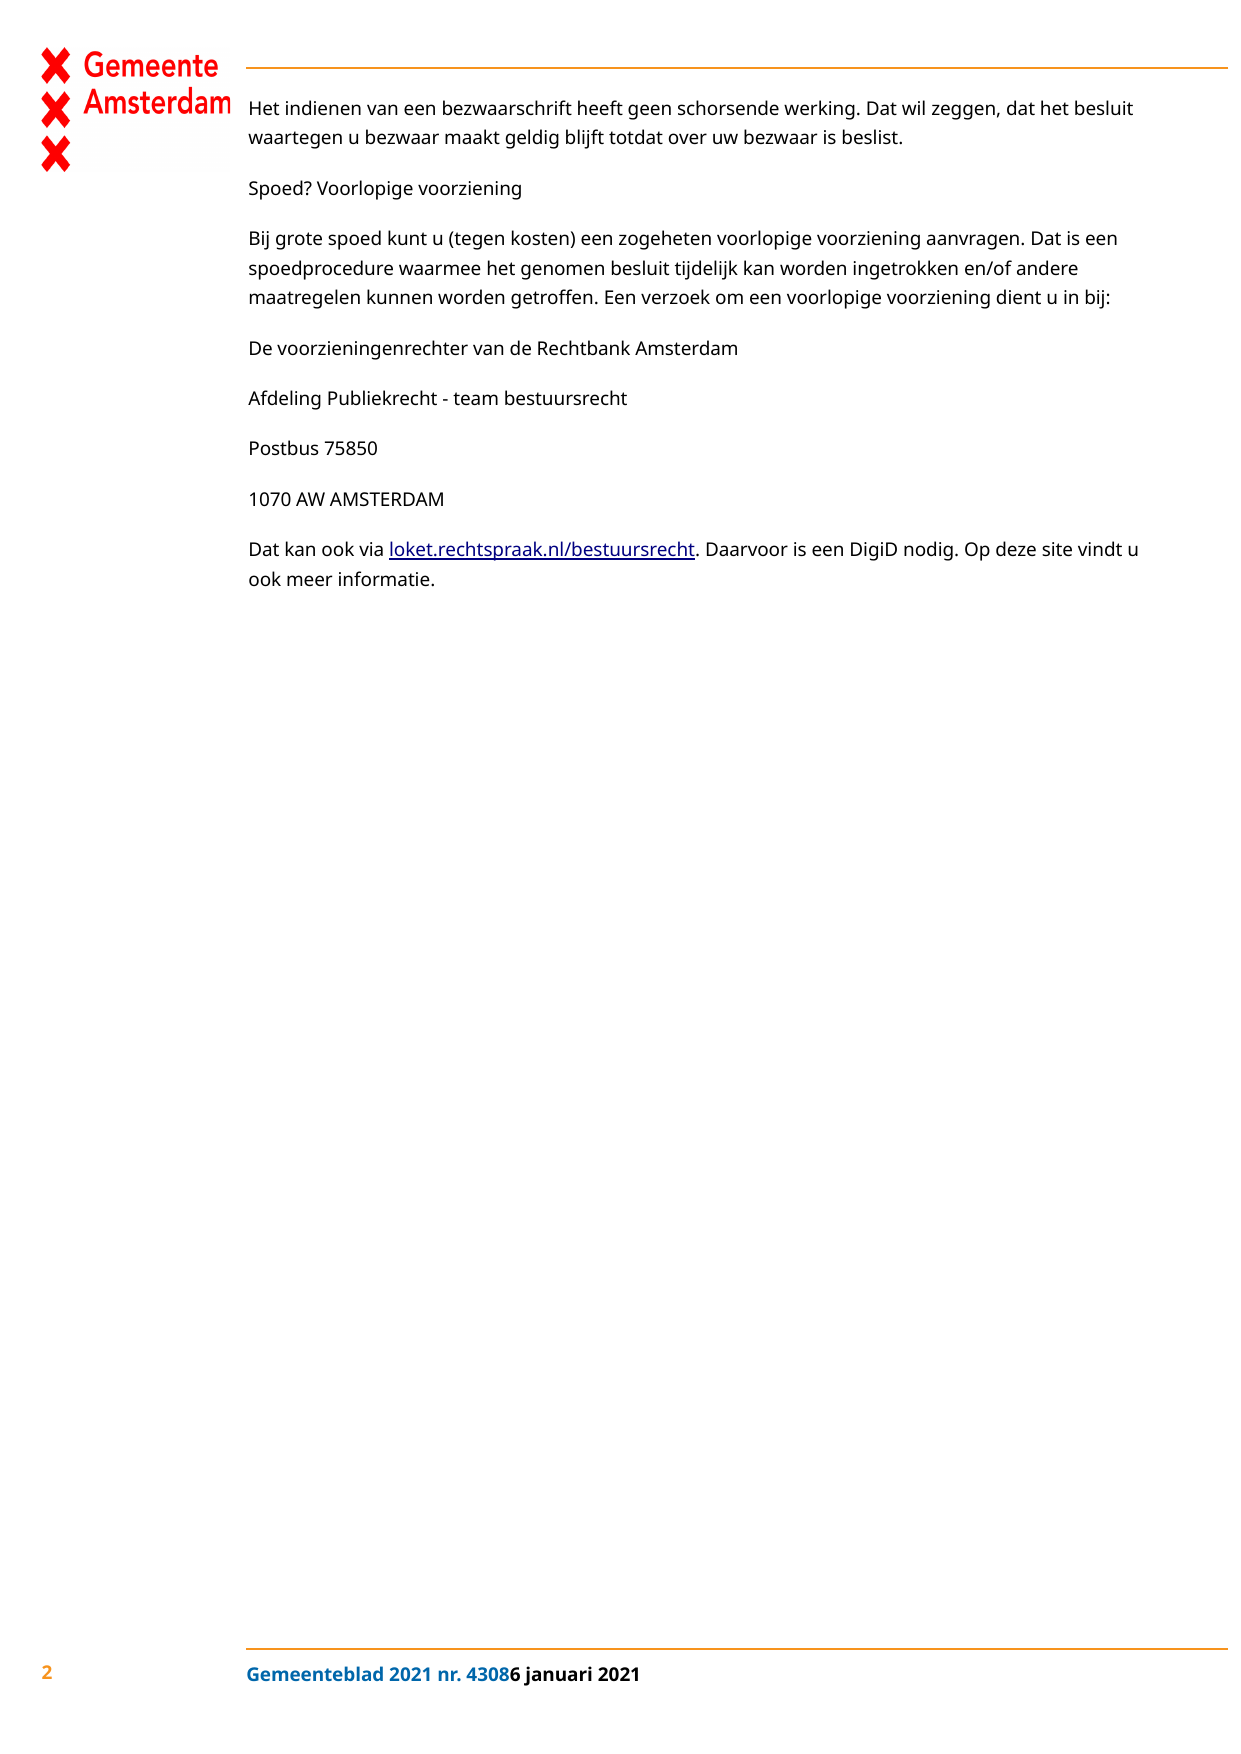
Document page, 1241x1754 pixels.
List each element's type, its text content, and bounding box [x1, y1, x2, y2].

text Spoed? Voorlopige voorziening [248, 175, 1152, 201]
text Het indienen van een bezwaarschrift heeft geen schorsende werking. Dat wil zeggen, dat het besluit waartegen u bezwaar maakt geldig blijft totdat over uw bezwaar is beslist. [248, 95, 1152, 150]
text De voorzieningenrechter van de Rechtbank Amsterdam [248, 335, 1152, 361]
text 1070 AW AMSTERDAM [248, 486, 1152, 512]
text Postbus 75850 [248, 436, 1152, 461]
text Afdeling Publiekrecht - team bestuursrecht [248, 385, 1152, 411]
text Bij grote spoed kunt u (tegen kosten) een zogeheten voorlopige voorziening aanvragen. Dat is een spoedprocedure waarmee het genomen besluit tijdelijk kan worden ingetrokken en/of andere maatregelen kunnen worden getroffen. Een verzoek om een voorlopige voorziening dient u in bij: [248, 225, 1152, 310]
text Dat kan ook via loket.rechtspraak.nl/bestuursrecht. Daarvoor is een DigiD nodig. Op deze site vindt u ook meer informatie. [248, 536, 1152, 592]
picture [41, 47, 231, 172]
